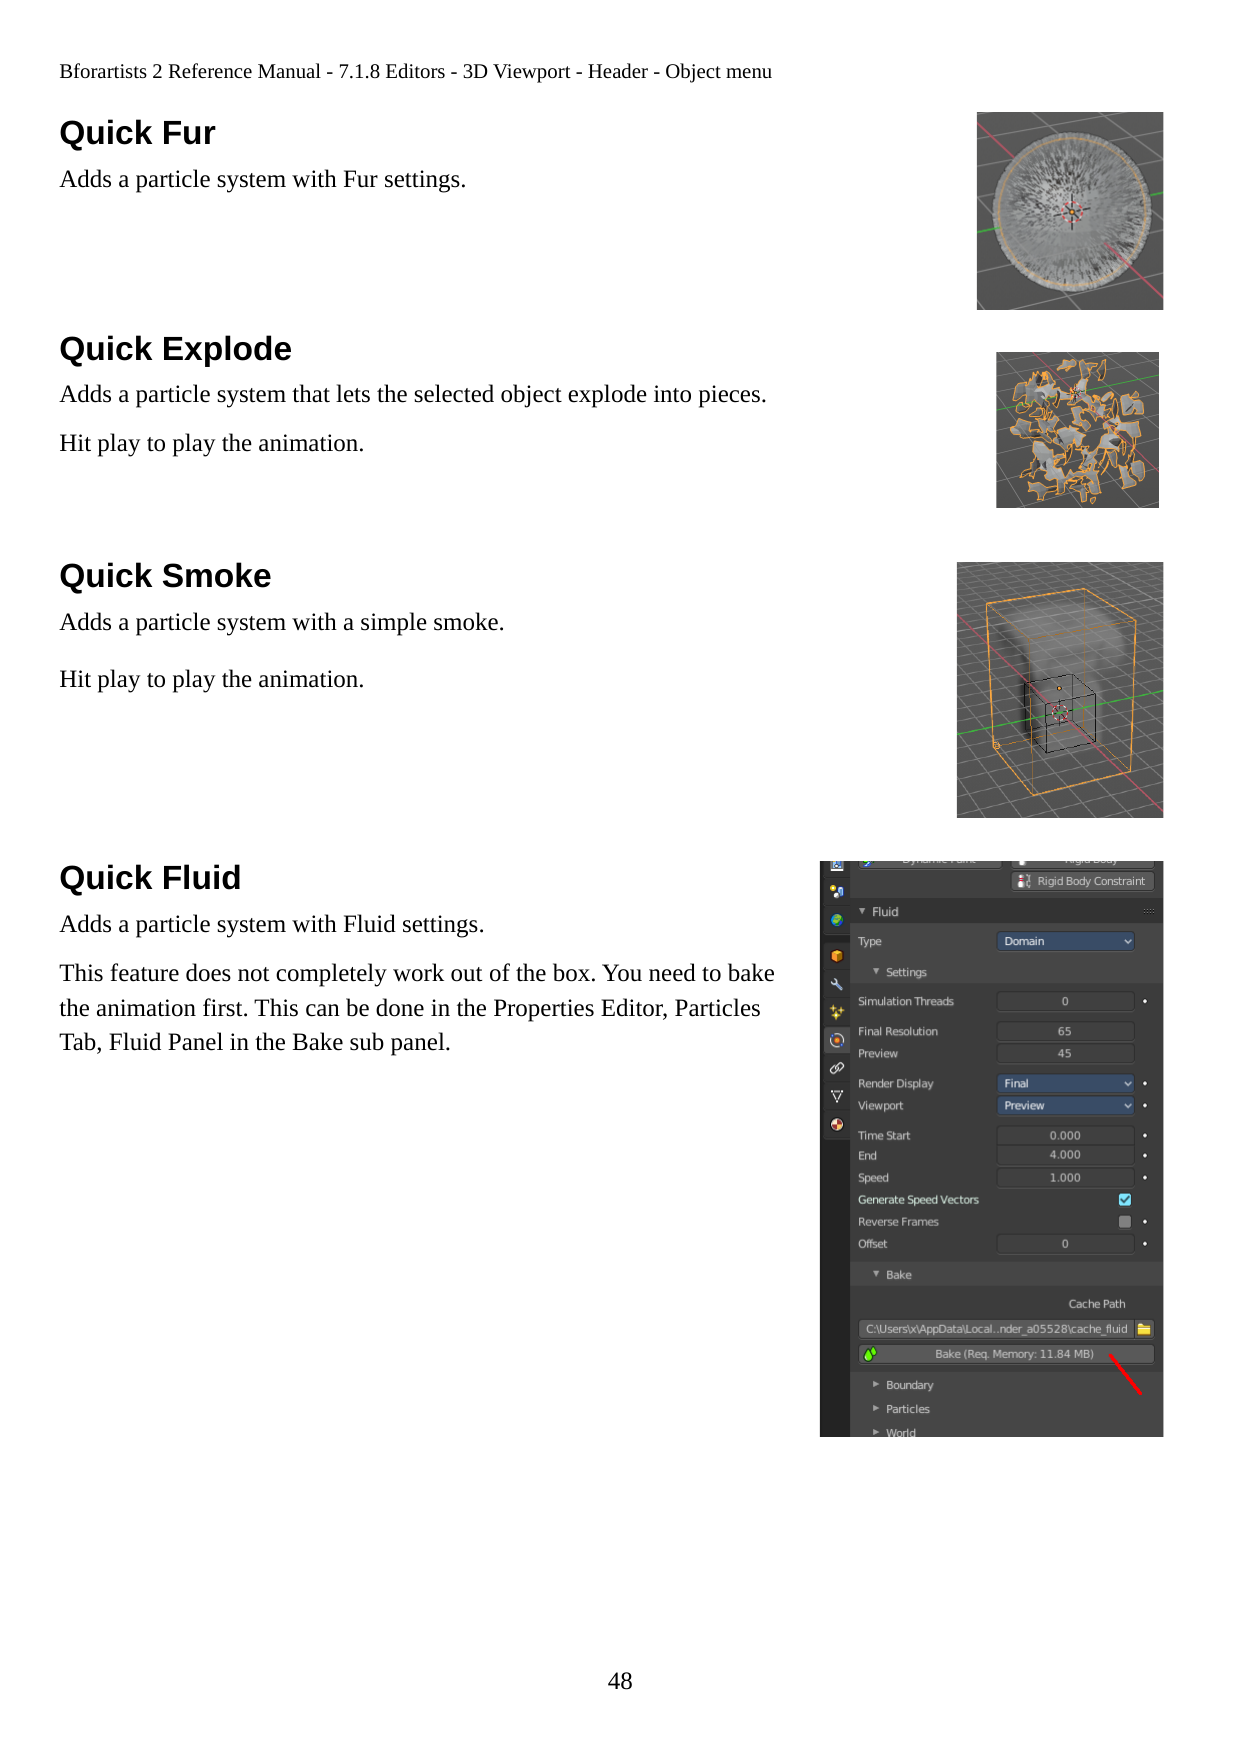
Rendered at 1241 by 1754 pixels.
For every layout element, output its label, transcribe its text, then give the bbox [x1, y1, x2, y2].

picture [996, 352, 1159, 508]
subtitle Quick Explode [59, 328, 1181, 367]
picture [956, 562, 1164, 818]
subtitle Quick Fur [59, 113, 976, 151]
text Adds a particle system with Fluid settings. [59, 909, 819, 938]
picture [976, 112, 1164, 310]
subtitle Quick Smoke [59, 556, 1181, 594]
text This feature does not completely work out of the box. You need to bake the animation first. This can be done in the Properties Editor, Particles Tab, Fluid Panel in the Bake sub panel. [59, 958, 819, 1056]
subtitle [1164, 113, 1181, 151]
text Adds a particle system that lets the selected object explode into pieces. [59, 379, 996, 408]
text Adds a particle system with a simple smoke. [59, 607, 956, 636]
picture [819, 861, 1164, 1437]
subtitle Quick Fluid [59, 858, 1181, 897]
text Adds a particle system with Fur settings. [59, 164, 976, 192]
text Hit play to play the animation. [59, 664, 956, 693]
text [1159, 428, 1181, 457]
text Hit play to play the animation. [59, 428, 996, 457]
